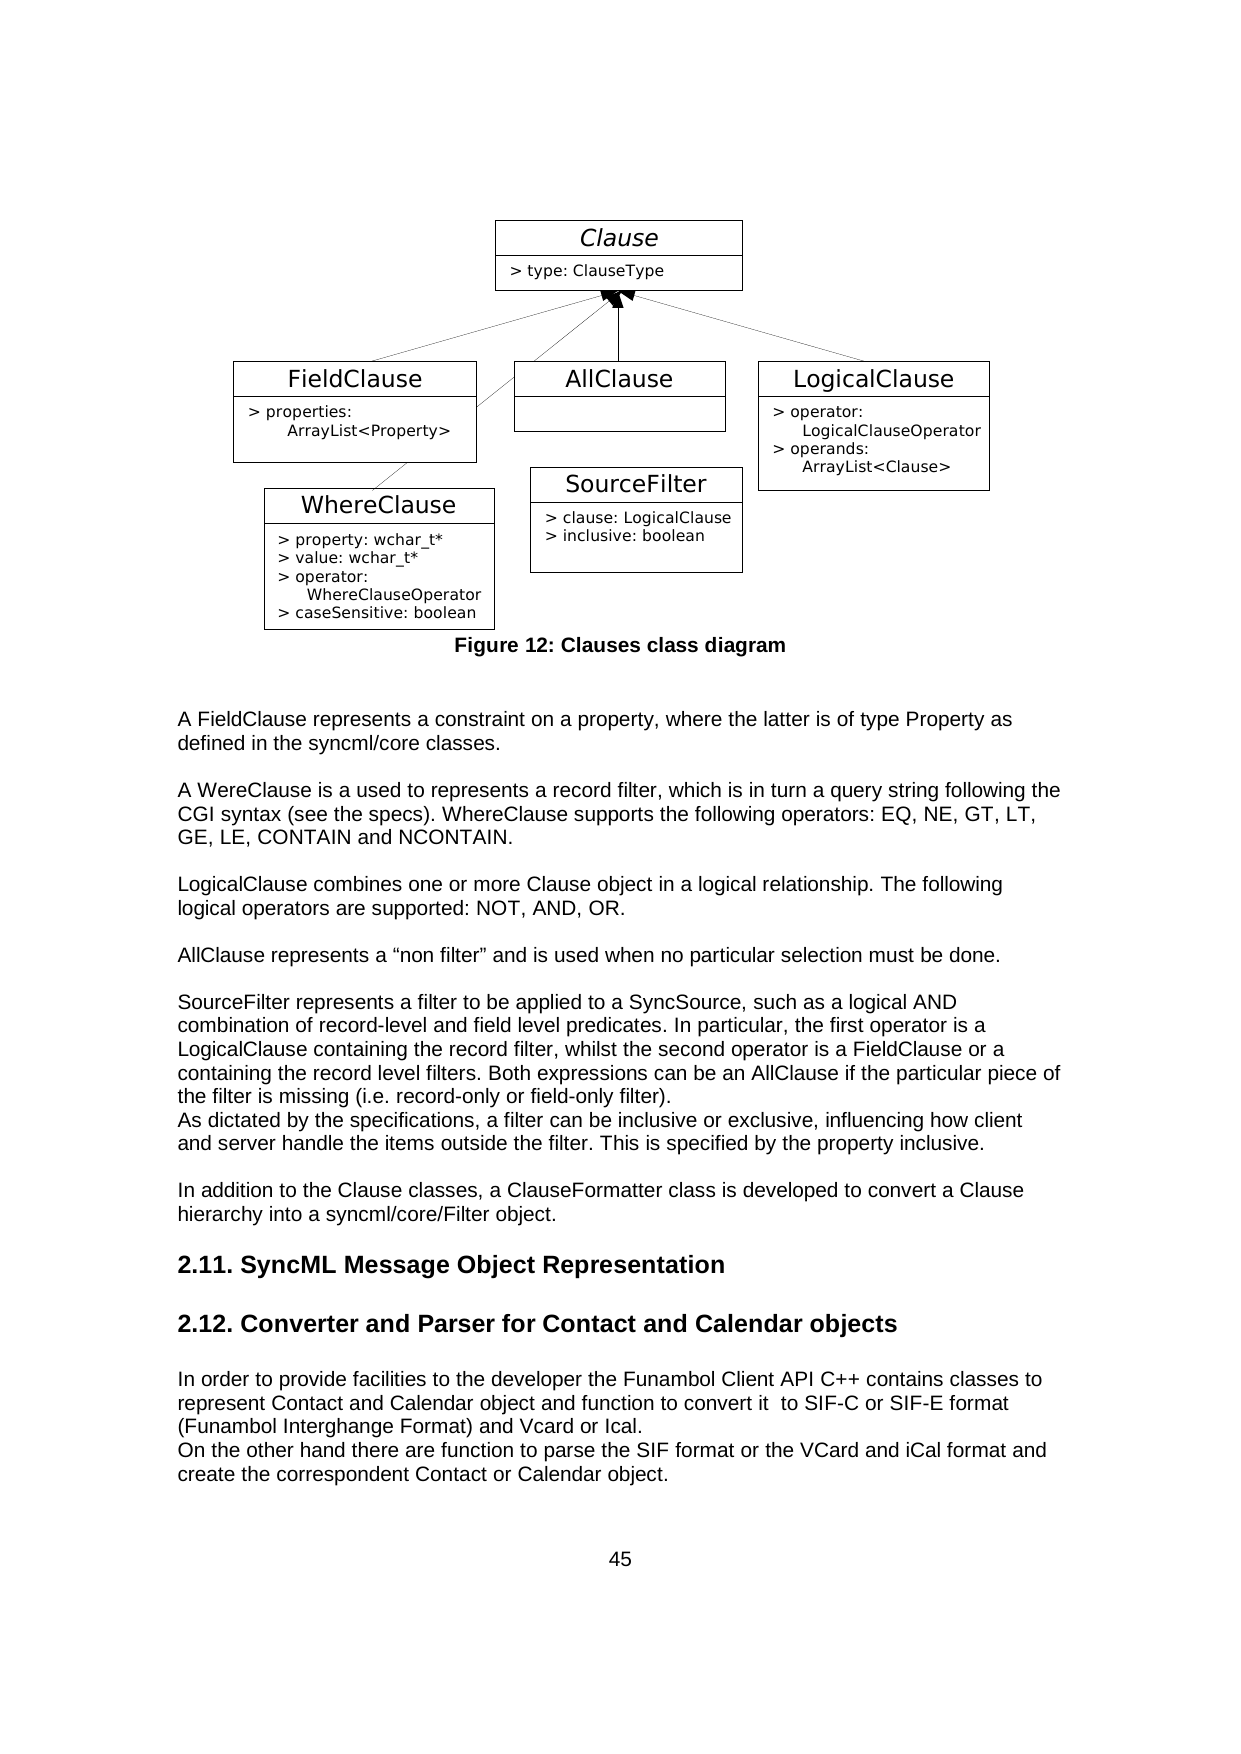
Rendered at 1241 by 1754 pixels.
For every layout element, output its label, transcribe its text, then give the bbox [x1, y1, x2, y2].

text A WereClause is a used to represents a record filter, which is in turn a query string following the CGI syntax (see the specs). WhereClause supports the following operators: EQ, NE, GT, LT, GE, LE, CONTAIN and NCONTAIN. [177, 778, 1063, 849]
text [196, 657, 1044, 661]
text LogicalClause combines one or more Clause object in a logical relationship. The following logical operators are supported: NOT, AND, OR. [177, 873, 1063, 920]
text As dictated by the specifications, a filter can be inclusive or exclusive, influencing how client and server handle the items outside the filter. This is specified by the property inclusive. [177, 1108, 1063, 1155]
subtitle SyncML Message Object Representation [177, 1251, 1063, 1279]
text On the other hand there are function to parse the SIF format or the VCard and iCal format and create the correspondent Contact or Calendar object. [177, 1438, 1063, 1486]
text SourceFilter represents a filter to be applied to a SyncSource, such as a logical AND combination of record-level and field level predicates. In particular, the first operator is a LogicalClause containing the record filter, whilst the second operator is a FieldClause or a containing the record level filters. Both expressions can be an AllClause if the particular piece of the filter is missing (i.e. record-only or field-only filter). [177, 990, 1063, 1108]
text A FieldClause represents a constraint on a property, where the latter is of type Property as defined in the syncml/core classes. [177, 708, 1063, 755]
text [196, 177, 1044, 202]
subtitle Converter and Parser for Contact and Calendar objects [177, 1310, 1063, 1338]
text Figure 12: Clauses class diagram [196, 202, 1044, 657]
text In addition to the Clause classes, a ClauseFormatter class is developed to convert a Clause hierarchy into a syncml/core/Filter object. [177, 1179, 1063, 1226]
text In order to provide facilities to the developer the Funambol Client API C++ contains classes to represent Contact and Calendar object and function to convert it to SIF-C or SIF-E format (Funambol Interghange Format) and Vcard or Ical. [177, 1368, 1063, 1438]
text AllClause represents a “non filter” and is used when no particular selection must be done. [177, 943, 1063, 967]
